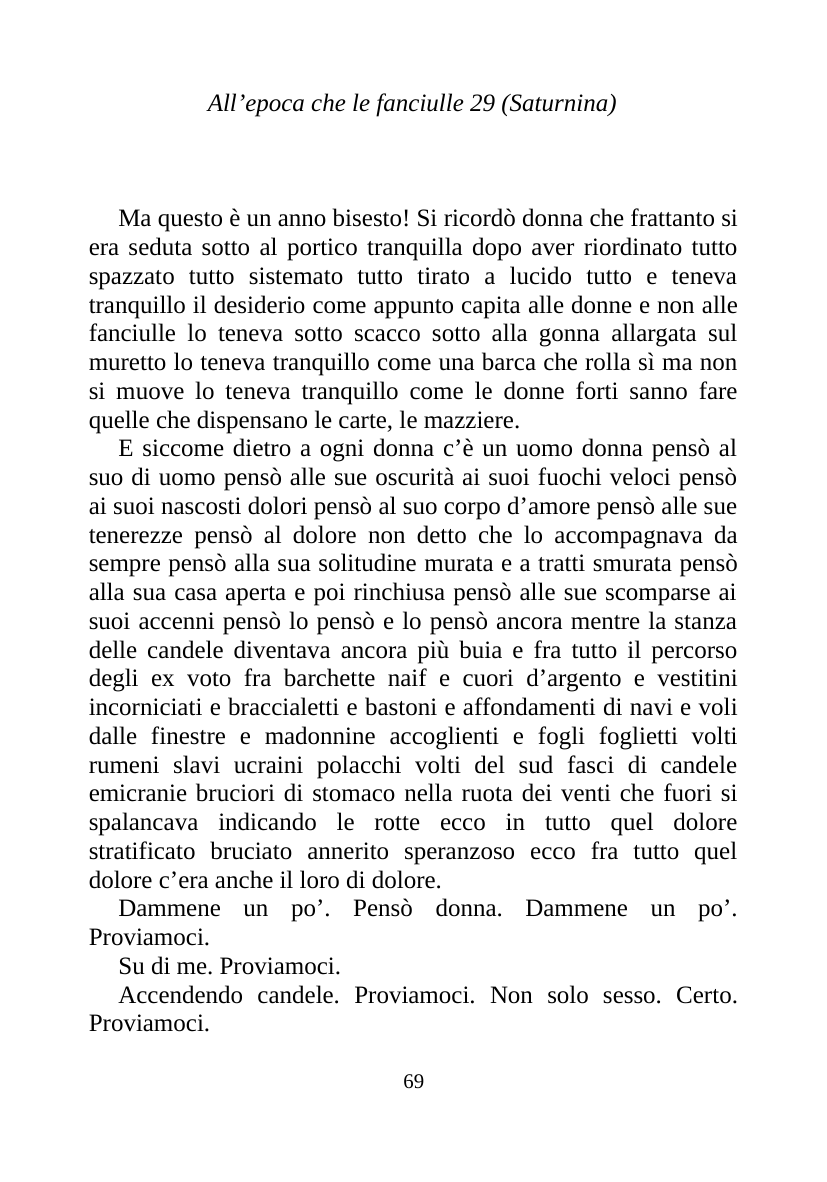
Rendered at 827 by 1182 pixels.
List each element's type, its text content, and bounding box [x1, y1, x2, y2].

subtitle All’epoca che le fanciulle 29 (Saturnina) [88, 88, 738, 117]
text Ma questo è un anno bisesto! Si ricordò donna che frattanto si era seduta sotto al portico tranquilla dopo aver riordinato tutto spazzato tutto sistemato tutto tirato a lucido tutto e teneva tranquillo il desiderio come appunto capita alle donne e non alle fanciulle lo teneva sotto scacco sotto alla gonna allargata sul muretto lo teneva tranquillo come una barca che rolla sì ma non si muove lo teneva tranquillo come le donne forti sanno fare quelle che dispensano le carte, le mazziere. [88, 203, 738, 433]
text Accendendo candele. Proviamoci. Non solo sesso. Certo. Proviamoci. [88, 980, 738, 1037]
text E siccome dietro a ogni donna c’è un uomo donna pensò al suo di uomo pensò alle sue oscurità ai suoi fuochi veloci pensò ai suoi nascosti dolori pensò al suo corpo d’amore pensò alle sue tenerezze pensò al dolore non detto che lo accompagnava da sempre pensò alla sua solitudine murata e a tratti smurata pensò alla sua casa aperta e poi rinchiusa pensò alle sue scomparse ai suoi accenni pensò lo pensò e lo pensò ancora mentre la stanza delle candele diventava ancora più buia e fra tutto il percorso degli ex voto fra barchette naif e cuori d’argento e vestitini incorniciati e braccialetti e bastoni e affondamenti di navi e voli dalle finestre e madonnine accoglienti e fogli foglietti volti rumeni slavi ucraini polacchi volti del sud fasci di candele emicranie bruciori di stomaco nella ruota dei venti che fuori si spalancava indicando le rotte ecco in tutto quel dolore stratificato bruciato annerito speranzoso ecco fra tutto quel dolore c’era anche il loro di dolore. [88, 433, 738, 893]
text Dammene un po’. Pensò donna. Dammene un po’. Proviamoci. [88, 893, 738, 951]
text Su di me. Proviamoci. [88, 951, 738, 980]
